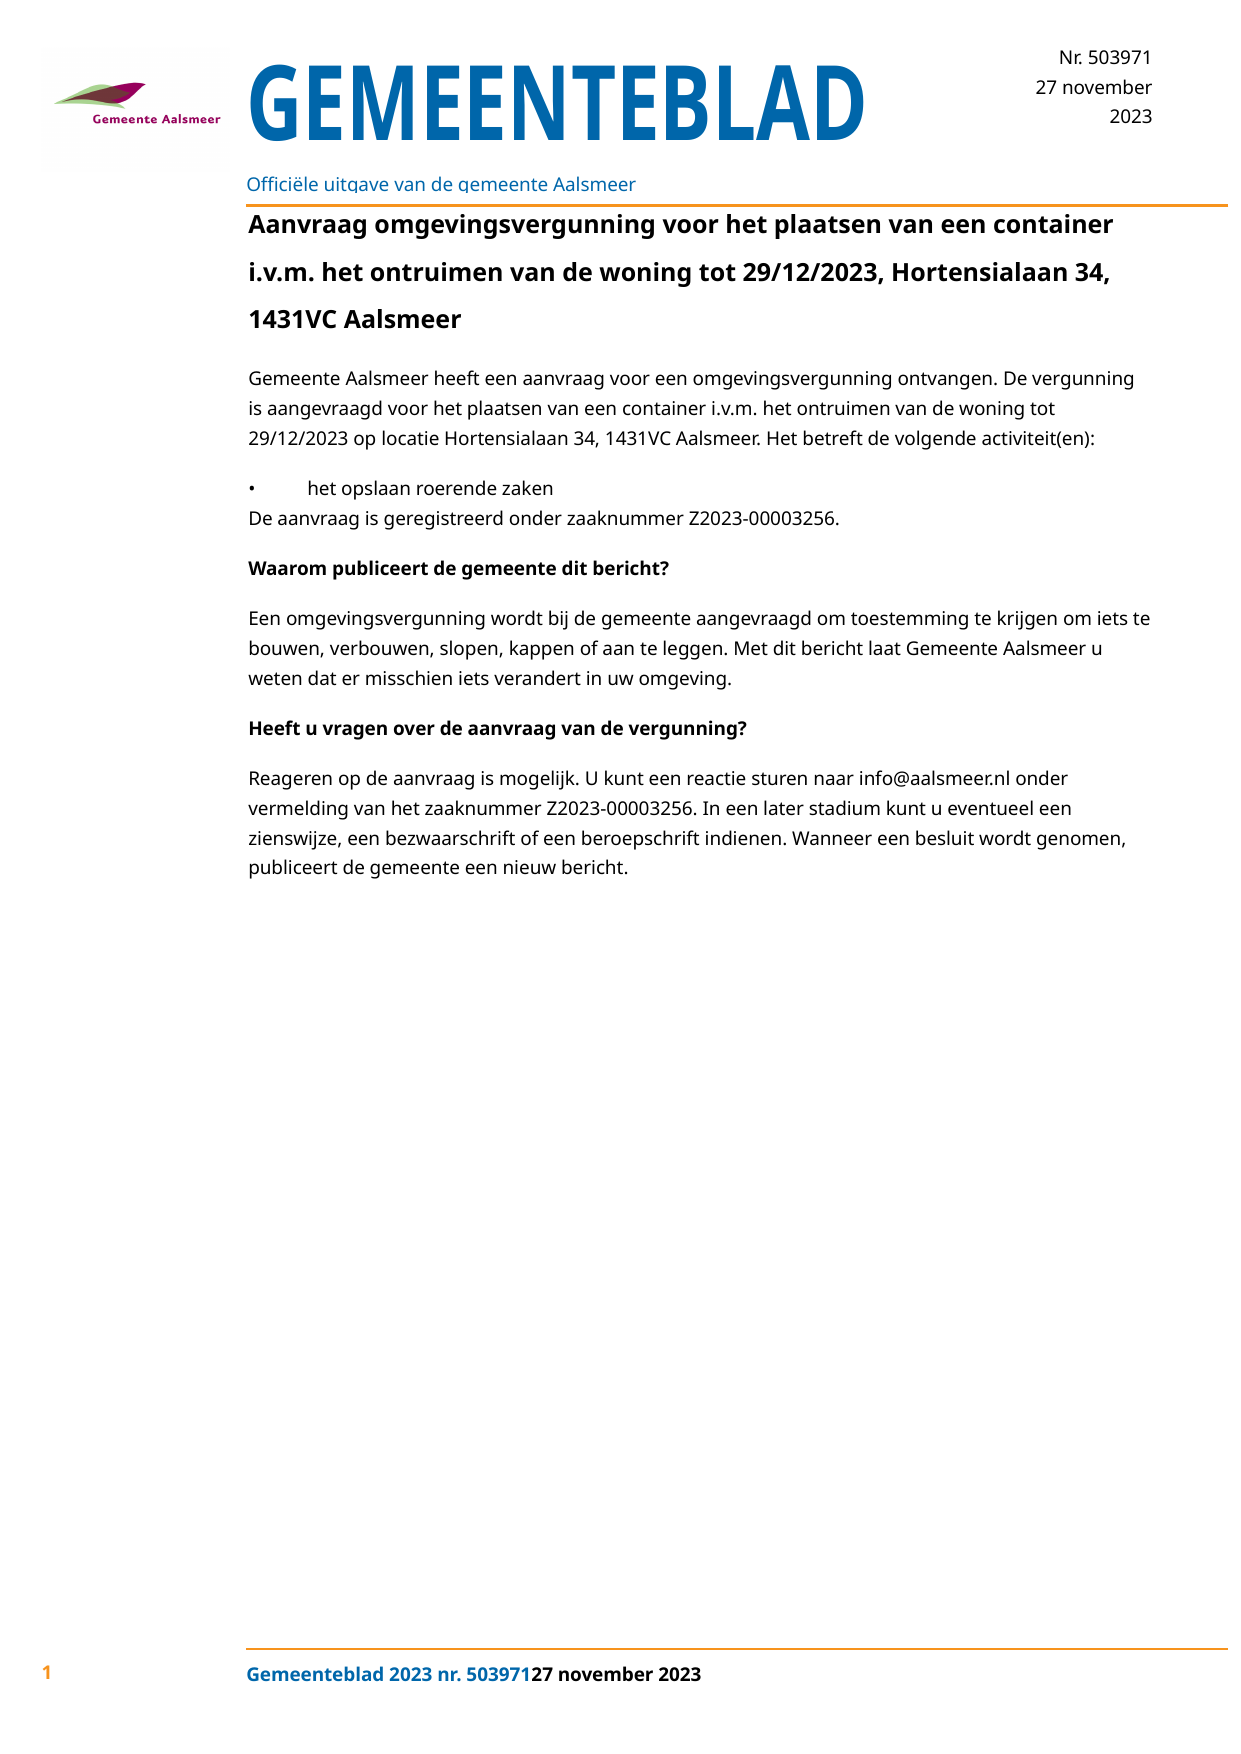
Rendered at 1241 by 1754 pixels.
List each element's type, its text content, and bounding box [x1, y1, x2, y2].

text De aanvraag is geregistreerd onder zaaknummer Z2023-00003256. [248, 505, 1152, 530]
text Reageren op de aanvraag is mogelijk. U kunt een reactie sturen naar info@aalsmeer.nl onder vermelding van het zaaknummer Z2023-00003256. In een later stadium kunt u eventueel een zienswijze, een bezwaarschrift of een beroepschrift indienen. Wanneer een besluit wordt genomen, publiceert de gemeente een nieuw bericht. [248, 766, 1152, 880]
text Een omgevingsvergunning wordt bij de gemeente aangevraagd om toestemming te krijgen om iets te bouwen, verbouwen, slopen, kappen of aan te leggen. Met dit bericht laat Gemeente Aalsmeer u weten dat er misschien iets verandert in uw omgeving. [248, 606, 1152, 690]
picture [41, 47, 231, 172]
text Gemeente Aalsmeer heeft een aanvraag voor een omgevingsvergunning ontvangen. De vergunning is aangevraagd voor het plaatsen van een container i.v.m. het ontruimen van de woning tot 29/12/2023 op locatie Hortensialaan 34, 1431VC Aalsmeer. Het betreft de volgende activiteit(en): [248, 366, 1152, 450]
text Waarom publiceert de gemeente dit bericht? [248, 555, 1152, 581]
list het opslaan roerende zaken [248, 475, 1152, 501]
text Aanvraag omgevingsvergunning voor het plaatsen van een container i.v.m. het ontruimen van de woning tot 29/12/2023, Hortensialaan 34, 1431VC Aalsmeer [248, 207, 1152, 336]
text Heeft u vragen over de aanvraag van de vergunning? [248, 715, 1152, 741]
